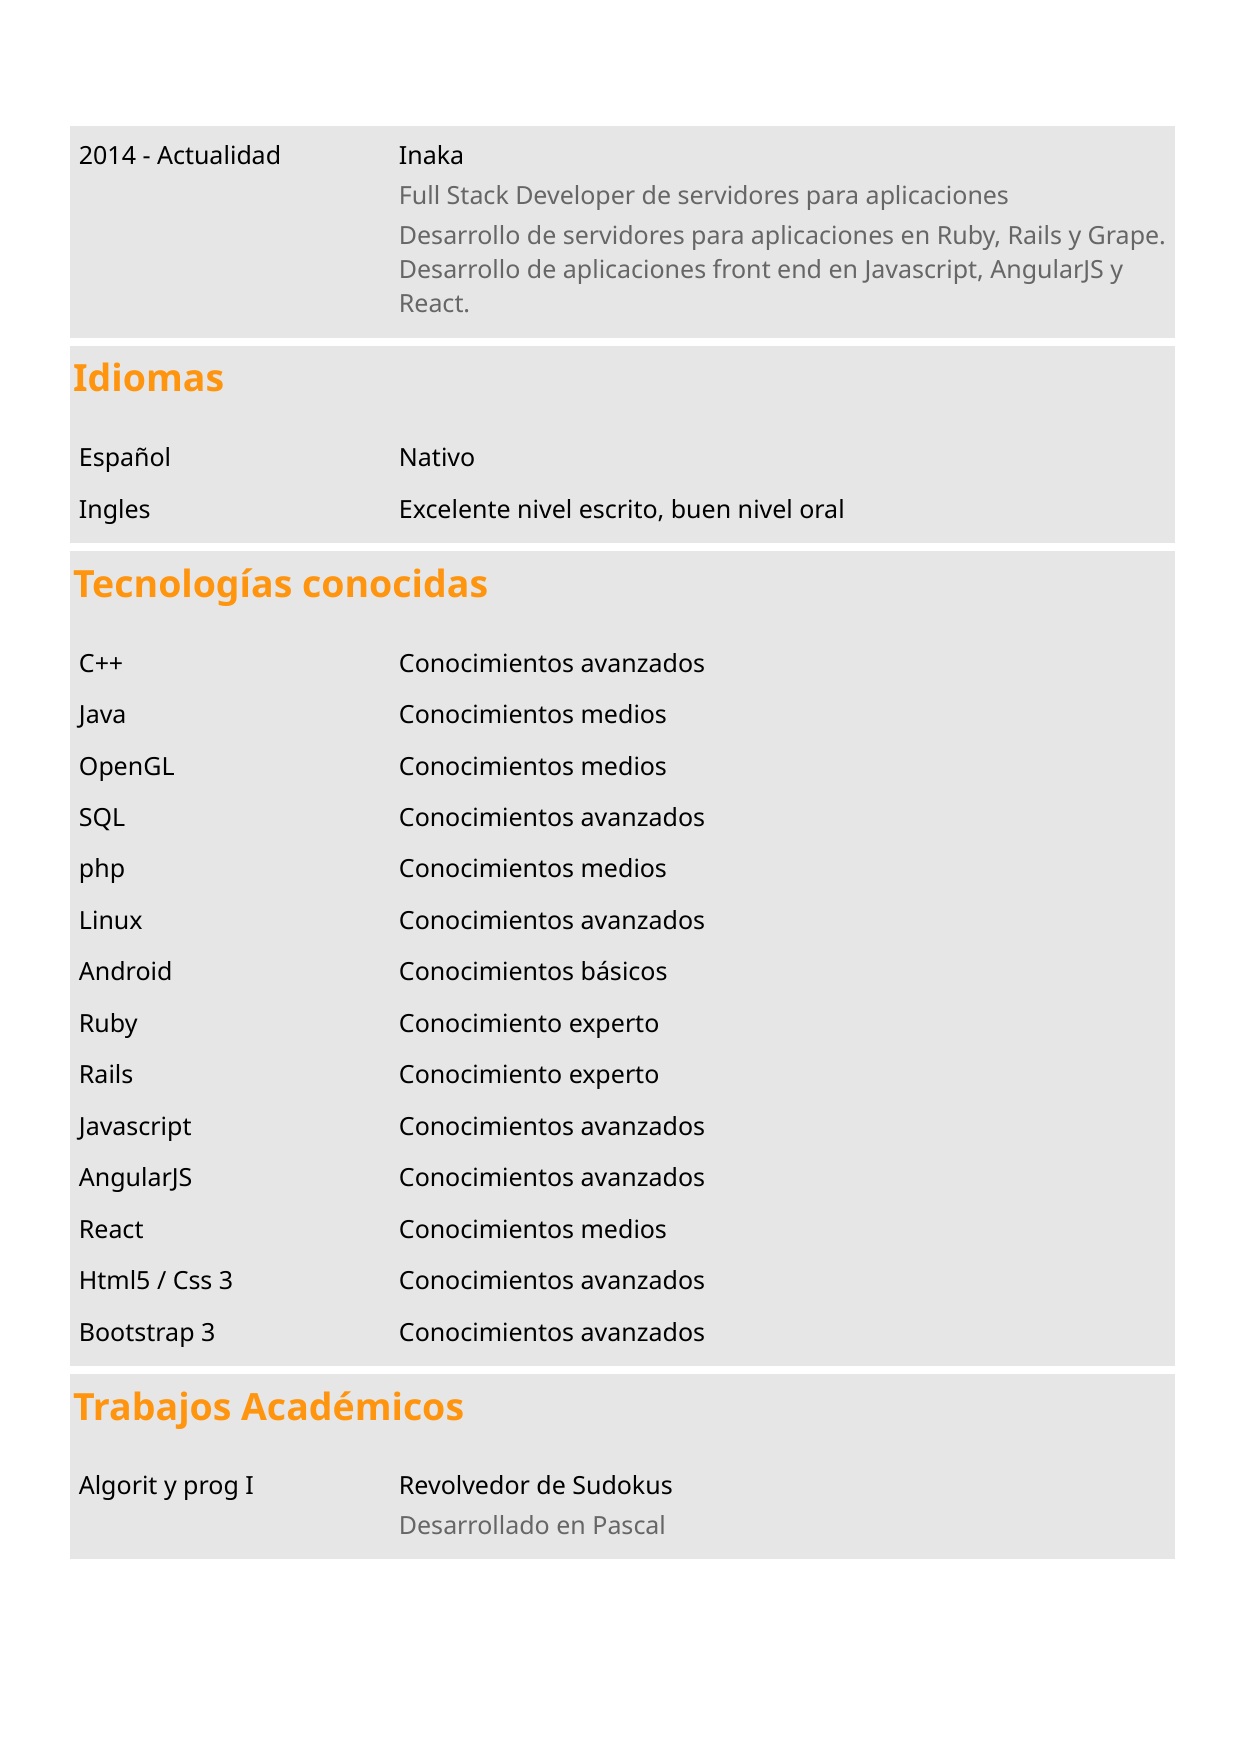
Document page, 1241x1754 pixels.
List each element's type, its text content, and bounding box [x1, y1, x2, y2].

table_cell AngularJS [73, 1154, 393, 1206]
table_cell Conocimientos básicos [393, 948, 1172, 1000]
table_cell Conocimientos avanzados [393, 1257, 1172, 1308]
table_header C++ [73, 640, 393, 691]
table_cell Excelente nivel escrito, buen nivel oral [393, 486, 1172, 537]
table_cell Tecnologías conocidas [70, 551, 1175, 1366]
table_cell Conocimientos medios [393, 691, 1172, 742]
table_cell Ruby [73, 1000, 393, 1051]
table_cell Javascript [73, 1103, 393, 1154]
table_cell php [73, 845, 393, 897]
table_header Conocimientos avanzados [393, 640, 1172, 691]
table_cell Bootstrap 3 [73, 1309, 393, 1360]
table_cell Ingles [73, 486, 393, 537]
table_cell Java [73, 691, 393, 742]
table_header Algorit y prog I [73, 1462, 393, 1554]
table_cell Android [73, 948, 393, 1000]
table_cell Conocimientos avanzados [393, 794, 1172, 845]
table_cell Conocimiento experto [393, 1051, 1172, 1103]
table_cell Html5 / Css 3 [73, 1257, 393, 1308]
table_cell [70, 126, 1175, 338]
table_cell Conocimientos medios [393, 1206, 1172, 1257]
table_cell Inaka Full Stack Developer de servidores para aplicaciones Desarrollo de servidores para aplicaciones en Ruby, Rails y Grape. Desarrollo de aplicaciones front end en Javascript, AngularJS y React. [393, 132, 1172, 332]
table_header Español [73, 434, 393, 486]
table_cell OpenGL [73, 743, 393, 794]
table_cell 2014 - Actualidad [73, 132, 393, 332]
table_cell Rails [73, 1051, 393, 1103]
table_cell SQL [73, 794, 393, 845]
table_cell Conocimientos avanzados [393, 897, 1172, 948]
table_cell Trabajos Académicos [70, 1374, 1175, 1559]
table_cell Conocimientos avanzados [393, 1103, 1172, 1154]
table_header Nativo [393, 434, 1172, 486]
table_header Revolvedor de Sudokus Desarrollado en Pascal [393, 1462, 1172, 1554]
table_cell Linux [73, 897, 393, 948]
table_cell Conocimientos medios [393, 743, 1172, 794]
table_cell Conocimientos avanzados [393, 1309, 1172, 1360]
table_cell Conocimiento experto [393, 1000, 1172, 1051]
table_cell Conocimientos medios [393, 845, 1172, 897]
table_cell Conocimientos avanzados [393, 1154, 1172, 1206]
table_cell React [73, 1206, 393, 1257]
table_cell Idiomas [70, 346, 1175, 543]
